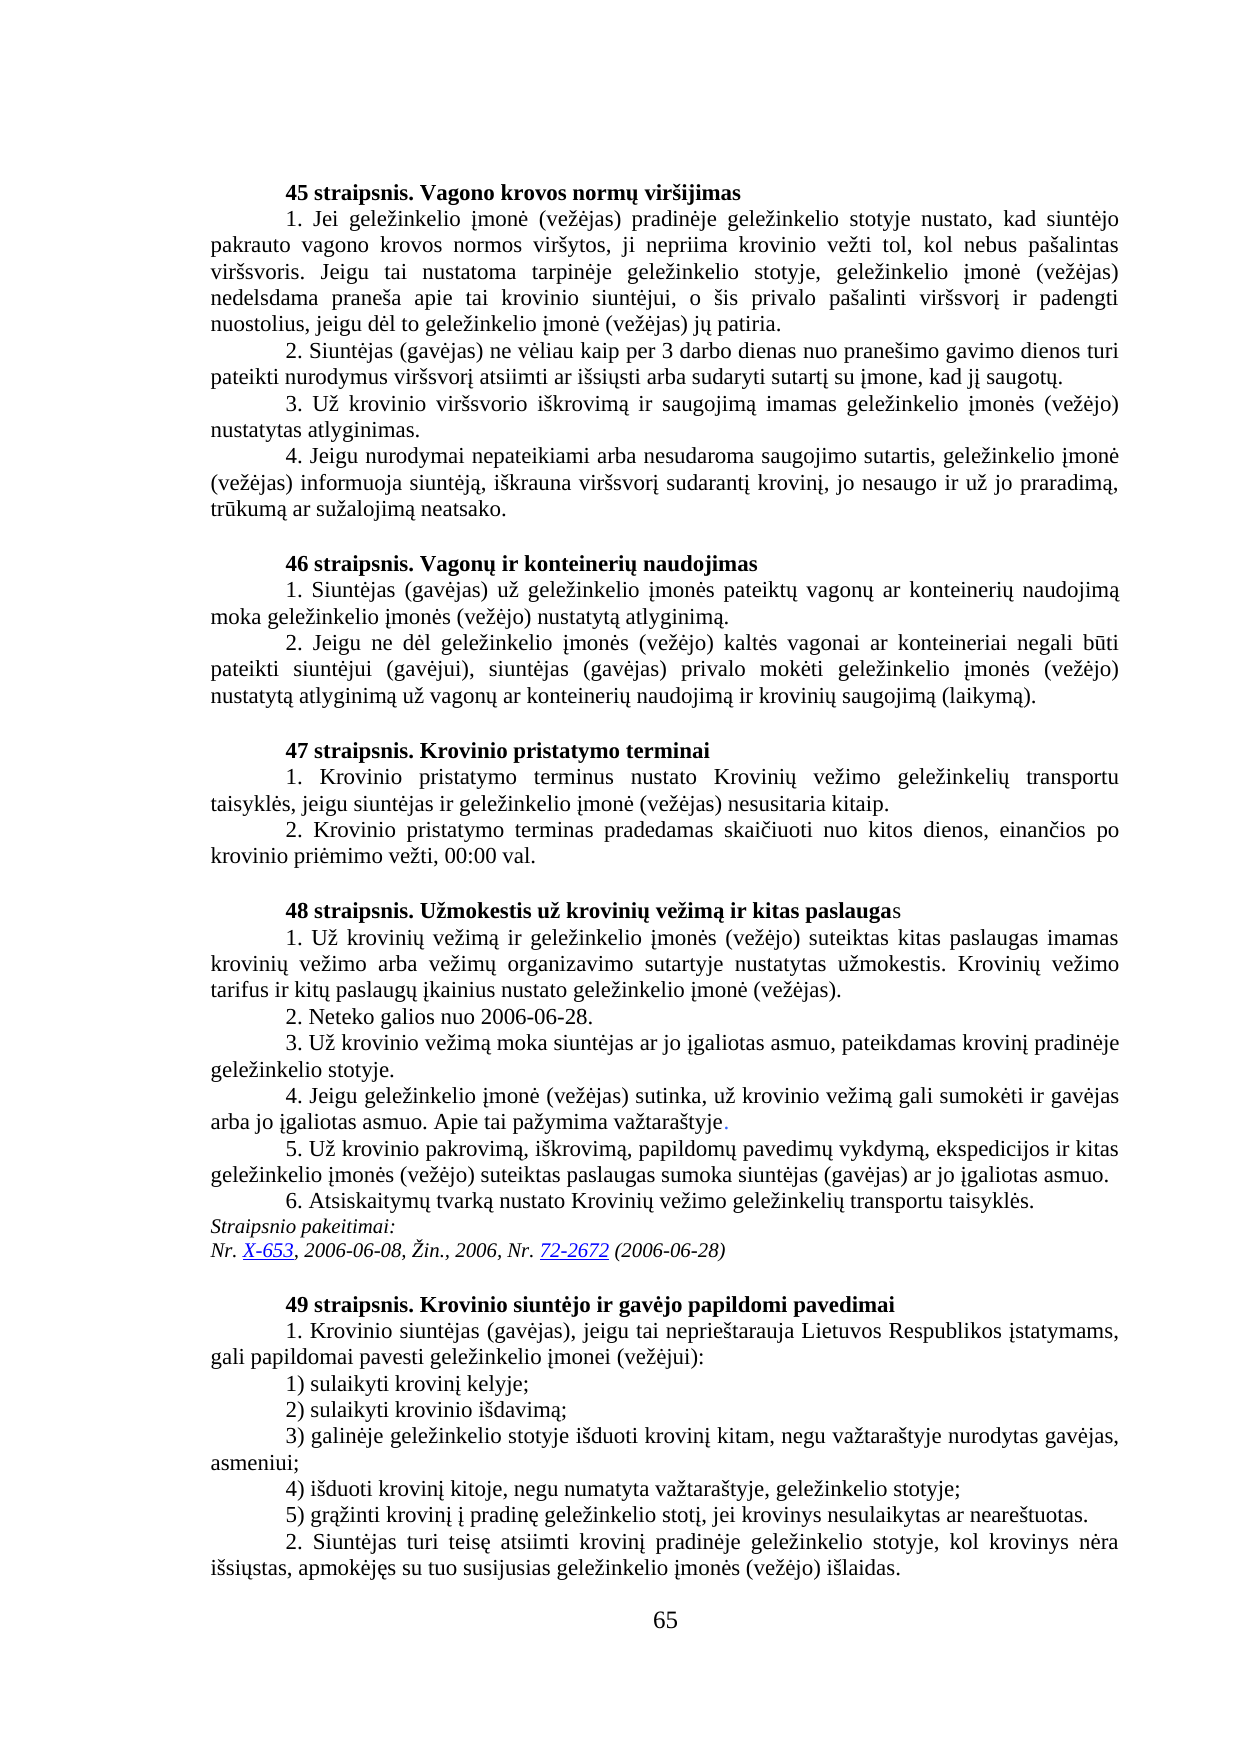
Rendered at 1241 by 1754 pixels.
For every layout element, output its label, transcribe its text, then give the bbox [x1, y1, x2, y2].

text 2. Siuntėjas turi teisę atsiimti krovinį pradinėje geležinkelio stotyje, kol krovinys nėra išsiųstas, apmokėjęs su tuo susijusias geležinkelio įmonės (vežėjo) išlaidas. [210, 1528, 1120, 1581]
text 3) galinėje geležinkelio stotyje išduoti krovinį kitam, negu važtaraštyje nurodytas gavėjas, asmeniui; [210, 1422, 1120, 1475]
text 2. Krovinio pristatymo terminas pradedamas skaičiuoti nuo kitos dienos, einančios po krovinio priėmimo vežti, 00:00 val. [210, 816, 1120, 869]
subtitle 48 straipsnis. Užmokestis už krovinių vežimą ir kitas paslaugas [210, 897, 1120, 924]
text 2. Neteko galios nuo 2006-06-28. [210, 1003, 1120, 1029]
text Straipsnio pakeitimai: [210, 1214, 1120, 1238]
text 1. Krovinio siuntėjas (gavėjas), jeigu tai neprieštarauja Lietuvos Respublikos įstatymams, gali papildomai pavesti geležinkelio įmonei (vežėjui): [210, 1317, 1120, 1370]
text 4. Jeigu nurodymai nepateikiami arba nesudaroma saugojimo sutartis, geležinkelio įmonė (vežėjas) informuoja siuntėją, iškrauna viršsvorį sudarantį krovinį, jo nesaugo ir už jo praradimą, trūkumą ar sužalojimą neatsako. [210, 442, 1120, 521]
text 2. Siuntėjas (gavėjas) ne vėliau kaip per 3 darbo dienas nuo pranešimo gavimo dienos turi pateikti nurodymus viršsvorį atsiimti ar išsiųsti arba sudaryti sutartį su įmone, kad jį saugotų. [210, 337, 1120, 389]
text 5) grąžinti krovinį į pradinę geležinkelio stotį, jei krovinys nesulaikytas ar neareštuotas. [210, 1501, 1120, 1528]
text 1) sulaikyti krovinį kelyje; [210, 1370, 1120, 1396]
text 1. Jei geležinkelio įmonė (vežėjas) pradinėje geležinkelio stotyje nustato, kad siuntėjo pakrauto vagono krovos normos viršytos, ji nepriima krovinio vežti tol, kol nebus pašalintas viršsvoris. Jeigu tai nustatoma tarpinėje geležinkelio stotyje, geležinkelio įmonė (vežėjas) nedelsdama praneša apie tai krovinio siuntėjui, o šis privalo pašalinti viršsvorį ir padengti nuostolius, jeigu dėl to geležinkelio įmonė (vežėjas) jų patiria. [210, 205, 1120, 337]
text Nr. X-653, 2006-06-08, Žin., 2006, Nr. 72-2672 (2006-06-28) [210, 1238, 1120, 1262]
subtitle 45 straipsnis. Vagono krovos normų viršijimas [210, 179, 1120, 205]
text 1. Krovinio pristatymo terminus nustato Krovinių vežimo geležinkelių transportu taisyklės, jeigu siuntėjas ir geležinkelio įmonė (vežėjas) nesusitaria kitaip. [210, 763, 1120, 816]
text 4. Jeigu geležinkelio įmonė (vežėjas) sutinka, už krovinio vežimą gali sumokėti ir gavėjas arba jo įgaliotas asmuo. Apie tai pažymima važtaraštyje. [210, 1082, 1120, 1135]
subtitle 46 straipsnis. Vagonų ir konteinerių naudojimas [210, 550, 1120, 576]
text 1. Už krovinių vežimą ir geležinkelio įmonės (vežėjo) suteiktas kitas paslaugas imamas krovinių vežimo arba vežimų organizavimo sutartyje nustatytas užmokestis. Krovinių vežimo tarifus ir kitų paslaugų įkainius nustato geležinkelio įmonė (vežėjas). [210, 924, 1120, 1003]
text 3. Už krovinio vežimą moka siuntėjas ar jo įgaliotas asmuo, pateikdamas krovinį pradinėje geležinkelio stotyje. [210, 1029, 1120, 1082]
text 6. Atsiskaitymų tvarką nustato Krovinių vežimo geležinkelių transportu taisyklės. [210, 1187, 1120, 1214]
text 2. Jeigu ne dėl geležinkelio įmonės (vežėjo) kaltės vagonai ar konteineriai negali būti pateikti siuntėjui (gavėjui), siuntėjas (gavėjas) privalo mokėti geležinkelio įmonės (vežėjo) nustatytą atlyginimą už vagonų ar konteinerių naudojimą ir krovinių saugojimą (laikymą). [210, 629, 1120, 708]
text 3. Už krovinio viršsvorio iškrovimą ir saugojimą imamas geležinkelio įmonės (vežėjo) nustatytas atlyginimas. [210, 389, 1120, 442]
text 5. Už krovinio pakrovimą, iškrovimą, papildomų pavedimų vykdymą, ekspedicijos ir kitas geležinkelio įmonės (vežėjo) suteiktas paslaugas sumoka siuntėjas (gavėjas) ar jo įgaliotas asmuo. [210, 1135, 1120, 1187]
subtitle 49 straipsnis. Krovinio siuntėjo ir gavėjo papildomi pavedimai [210, 1291, 1120, 1317]
subtitle 47 straipsnis. Krovinio pristatymo terminai [210, 737, 1120, 763]
text 4) išduoti krovinį kitoje, negu numatyta važtaraštyje, geležinkelio stotyje; [210, 1475, 1120, 1501]
text 2) sulaikyti krovinio išdavimą; [210, 1396, 1120, 1422]
text 1. Siuntėjas (gavėjas) už geležinkelio įmonės pateiktų vagonų ar konteinerių naudojimą moka geležinkelio įmonės (vežėjo) nustatytą atlyginimą. [210, 576, 1120, 629]
